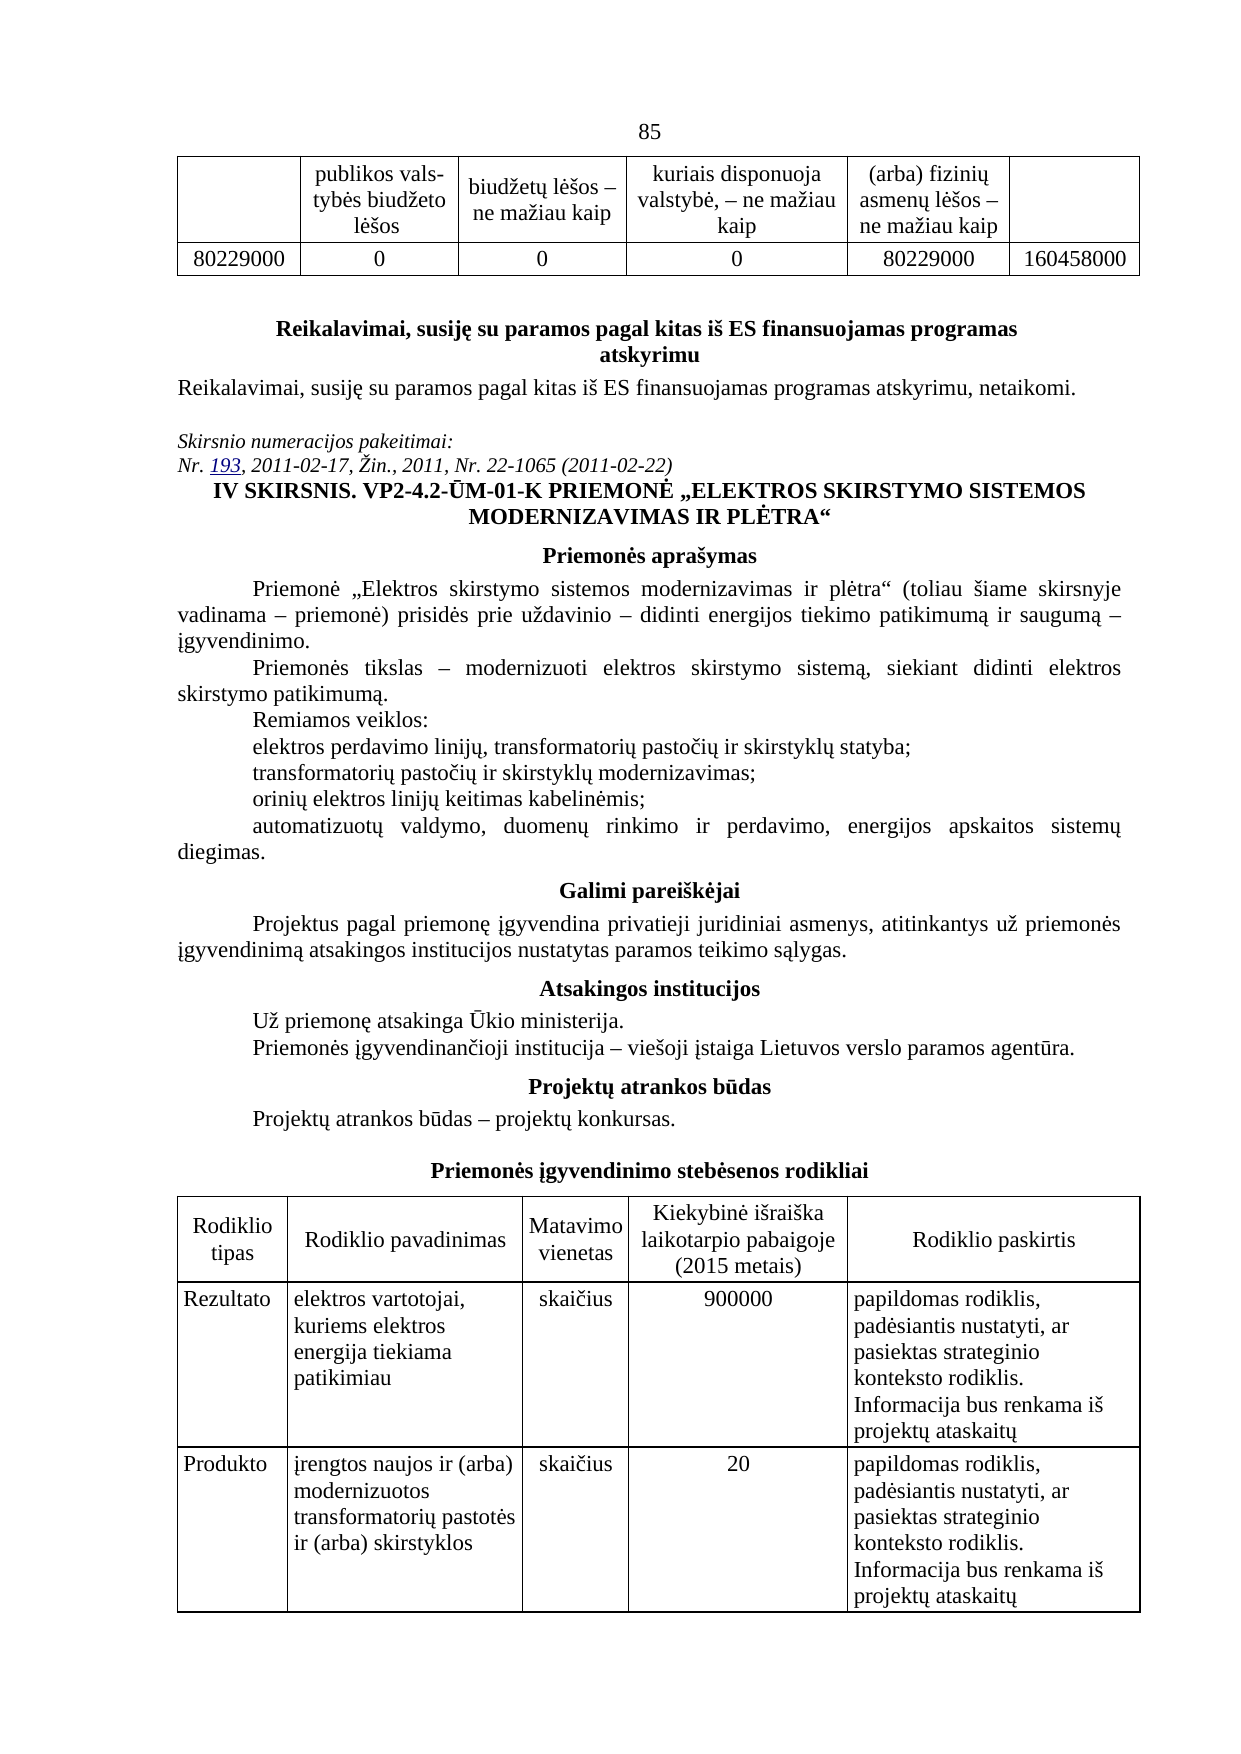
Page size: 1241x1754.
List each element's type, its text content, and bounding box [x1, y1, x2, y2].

table_cell publikos vals­ty­bės biudžeto lėšos [301, 157, 458, 242]
text Priemonė „Elektros skirstymo sistemos modernizavimas ir plėtra“ (toliau šiame skirsnyje vadinama – priemonė) prisidės prie uždavinio – didinti energijos tiekimo patikimumą ir saugumą – įgyvendinimo. [177, 575, 1122, 654]
text Projektų atrankos būdas [177, 1073, 1122, 1099]
table_cell biudžetų lėšos – ne mažiau kaip [459, 157, 626, 242]
text Priemonės įgyvendinančioji institucija – viešoji įstaiga Lietuvos verslo paramos agentūra. [177, 1034, 1122, 1060]
text Reikalavimai, susiję su paramos pagal kitas iš ES finansuojamas programas atskyrimu [177, 315, 1122, 367]
table_cell 0 [301, 243, 458, 275]
table_cell 160458000 [1010, 243, 1139, 275]
text Nr. 193, 2011-02-17, Žin., 2011, Nr. 22-1065 (2011-02-22) [177, 453, 1122, 477]
table_header [1010, 157, 1139, 242]
table_header Rodiklio pavadinimas [288, 1197, 522, 1281]
table_header Kiekybinė išraiška laikotarpio pabaigoje (2015 metais) [629, 1197, 847, 1281]
table_cell (arba) fizinių asmenų lėšos – ne mažiau kaip [848, 157, 1009, 242]
table_cell 0 [459, 243, 626, 275]
table_header Rodiklio paskirtis [848, 1197, 1139, 1281]
text transformatorių pastočių ir skirstyklų modernizavimas; [177, 759, 1122, 786]
table_cell 20 [629, 1448, 847, 1611]
text Priemonės įgyvendinimo stebėsenos rodikliai [177, 1157, 1122, 1183]
text Priemonės tikslas – modernizuoti elektros skirstymo sistemą, siekiant didinti elektros skirstymo patikimumą. [177, 654, 1122, 706]
table_cell papildomas rodiklis, padėsiantis nustatyti, ar pasiektas strateginio konteksto rodiklis. Informacija bus renkama iš projektų ataskaitų [848, 1448, 1139, 1611]
table_cell skaičius [523, 1283, 628, 1446]
table_cell elektros vartotojai, kuriems elektros energija tiekiama patikimiau [288, 1283, 522, 1446]
table_cell įrengtos naujos ir (arba) modernizuotos transformatorių pastotės ir (arba) skirstyklos [288, 1448, 522, 1611]
table_cell 80229000 [848, 243, 1009, 275]
text Remiamos veiklos: [177, 706, 1122, 733]
table_cell papildomas rodiklis, padėsiantis nustatyti, ar pasiektas strateginio konteksto rodiklis. Informacija bus renkama iš projektų ataskaitų [848, 1283, 1139, 1446]
table_cell Rezultato [178, 1283, 287, 1446]
table_cell 900000 [629, 1283, 847, 1446]
table_cell 80229000 [178, 243, 300, 275]
table_header Matavimo vienetas [523, 1197, 628, 1281]
table_cell 0 [627, 243, 847, 275]
text orinių elektros linijų keitimas kabelinėmis; [177, 786, 1122, 812]
table_header Rodiklio tipas [178, 1197, 287, 1281]
text Skirsnio numeracijos pakeitimai: [177, 429, 1122, 453]
text automatizuotų valdymo, duomenų rinkimo ir perdavimo, energijos apskaitos sistemų diegimas. [177, 812, 1122, 864]
text Projektus pagal priemonę įgyvendina privatieji juridiniai asmenys, atitinkantys už priemonės įgyvendinimą atsakingos institucijos nustatytas paramos teikimo sąlygas. [177, 910, 1122, 962]
text Reikalavimai, susiję su paramos pagal kitas iš ES finansuojamas programas atskyrimu, netaikomi. [177, 374, 1122, 400]
text elektros perdavimo linijų, transformatorių pastočių ir skirstyklų statyba; [177, 733, 1122, 759]
text Priemonės aprašymas [177, 542, 1122, 568]
subtitle IV SKIRSNIS. VP2-4.2-ŪM-01-K priemonė „Elektros skirstymo sistemos modernizavimas ir plėtra“ [177, 477, 1122, 529]
text Už priemonę atsakinga Ūkio ministerija. [177, 1007, 1122, 1034]
table_cell kuriais disponuoja valstybė, – ne mažiau kaip [627, 157, 847, 242]
table_cell [178, 157, 300, 242]
text Projektų atrankos būdas – projektų konkursas. [177, 1105, 1122, 1132]
table_cell Produkto [178, 1448, 287, 1611]
text Atsakingos institucijos [177, 975, 1122, 1001]
text Galimi pareiškėjai [177, 877, 1122, 903]
table_cell skaičius [523, 1448, 628, 1611]
